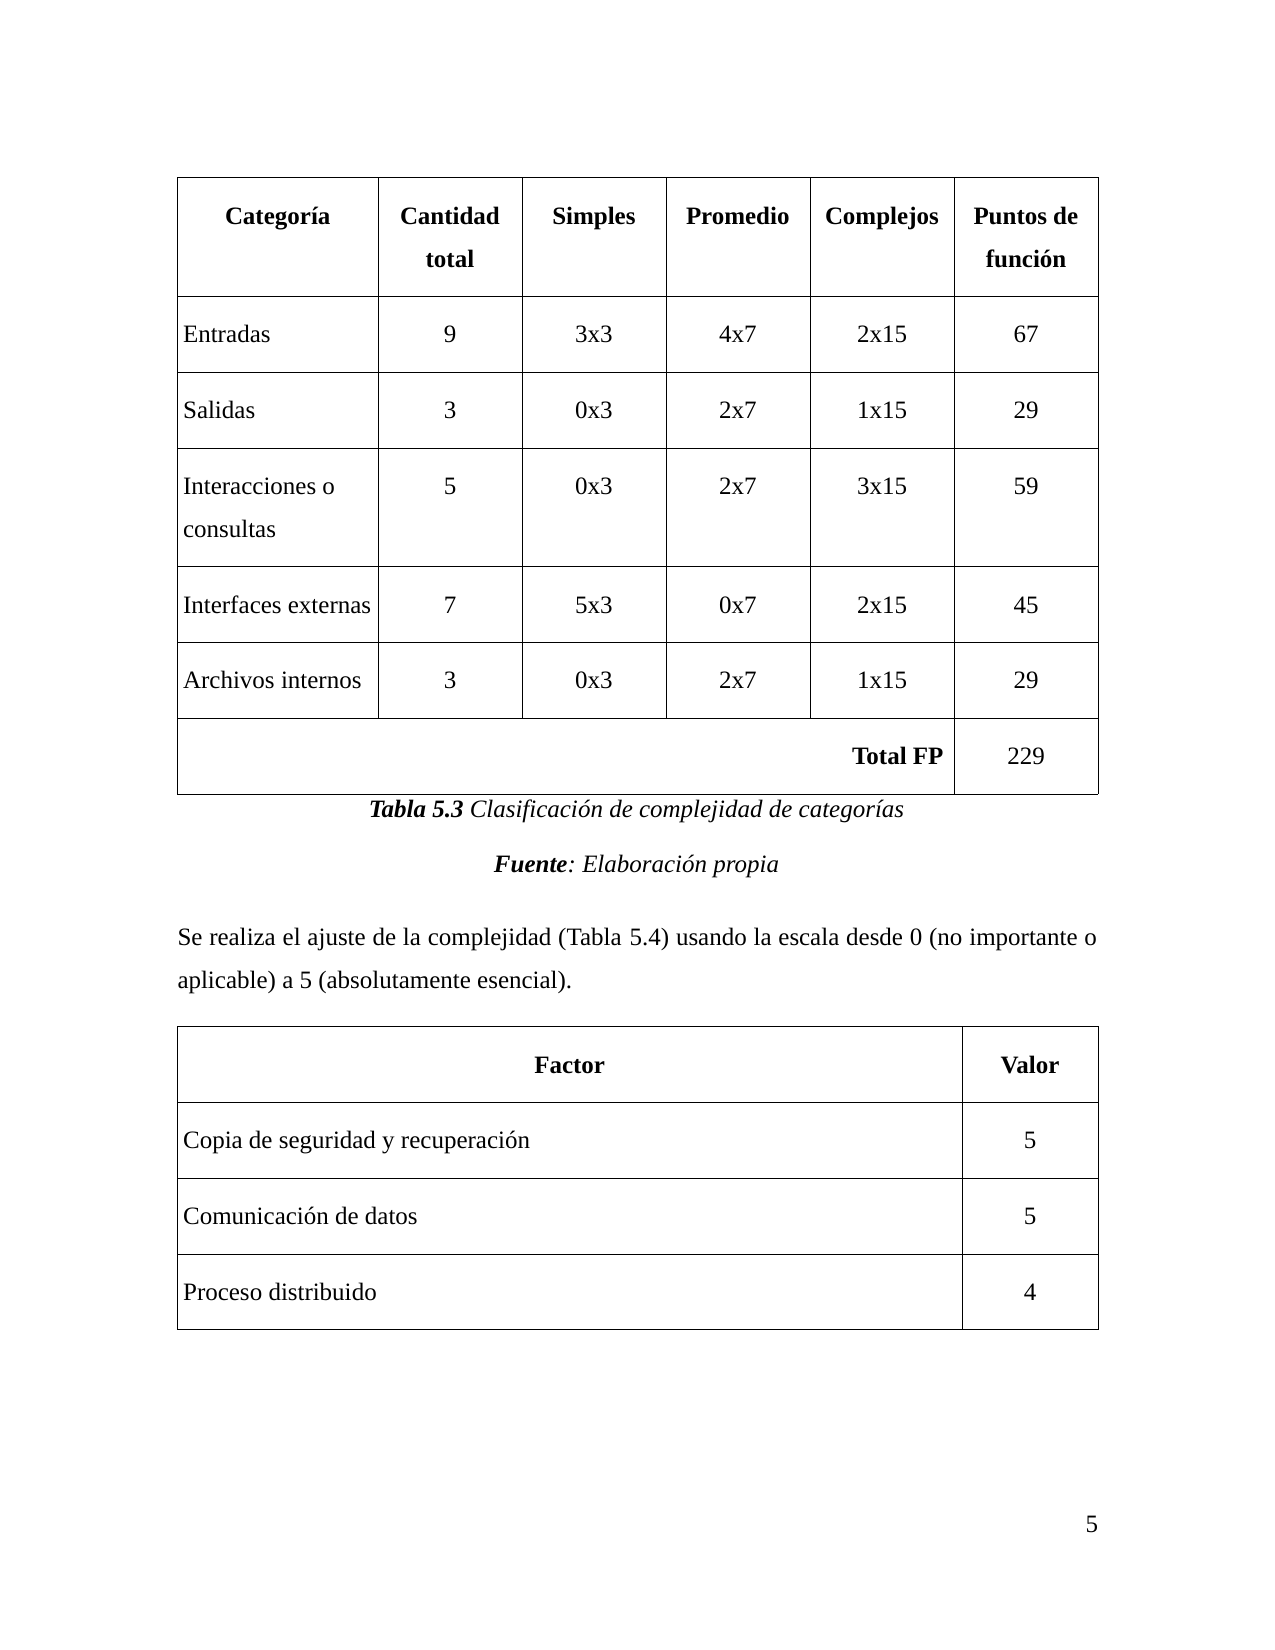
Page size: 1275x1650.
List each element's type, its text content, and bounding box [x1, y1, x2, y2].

table_cell 4x7 [667, 297, 810, 372]
table_cell 229 [955, 719, 1098, 793]
text Tabla 5.3 Clasificación de complejidad de categorías [177, 795, 1098, 822]
table_header Puntos de función [955, 178, 1098, 296]
table_cell 2x7 [667, 449, 810, 566]
table_cell 0x3 [523, 373, 666, 447]
table_cell 5x3 [523, 567, 666, 642]
table_header Promedio [667, 178, 810, 296]
table_cell 0x3 [523, 643, 666, 718]
text Fuente: Elaboración propia [177, 849, 1098, 878]
table_cell 1x15 [811, 373, 954, 447]
text Se realiza el ajuste de la complejidad (Tabla 5.4) usando la escala desde 0 (no importante o aplicable) a 5 (absolutamente esencial). [177, 922, 1098, 994]
table_cell 0x3 [523, 449, 666, 566]
table_cell 7 [379, 567, 522, 642]
table_cell 3 [379, 373, 522, 447]
table_cell 67 [955, 297, 1098, 372]
table_cell 29 [955, 373, 1098, 447]
table_cell 5 [963, 1179, 1098, 1253]
table_cell 9 [379, 297, 522, 372]
table_cell 29 [955, 643, 1098, 718]
table_cell Proceso distribuido [178, 1255, 962, 1329]
table_header Complejos [811, 178, 954, 296]
table_cell 2x15 [811, 297, 954, 372]
table_cell 45 [955, 567, 1098, 642]
table_header Cantidad total [379, 178, 522, 296]
table_cell 2x7 [667, 373, 810, 447]
table_header Simples [523, 178, 666, 296]
table_cell Total FP [178, 719, 954, 793]
table_header Factor [178, 1027, 962, 1102]
table_cell 5 [963, 1103, 1098, 1178]
table_cell 3x3 [523, 297, 666, 372]
table_header Categoría [178, 178, 378, 296]
table_cell 5 [379, 449, 522, 566]
table_cell Interfaces externas [178, 567, 378, 642]
table_cell 3 [379, 643, 522, 718]
table_header Valor [963, 1027, 1098, 1102]
table_cell 1x15 [811, 643, 954, 718]
table_cell 59 [955, 449, 1098, 566]
table_cell Salidas [178, 373, 378, 447]
table_cell 0x7 [667, 567, 810, 642]
table_cell Entradas [178, 297, 378, 372]
table_cell 4 [963, 1255, 1098, 1329]
table_cell 3x15 [811, 449, 954, 566]
table_cell 2x7 [667, 643, 810, 718]
table_cell Copia de seguridad y recuperación [178, 1103, 962, 1178]
table_cell Archivos internos [178, 643, 378, 718]
table_cell 2x15 [811, 567, 954, 642]
table_cell Interacciones o consultas [178, 449, 378, 566]
table_cell Comunicación de datos [178, 1179, 962, 1253]
